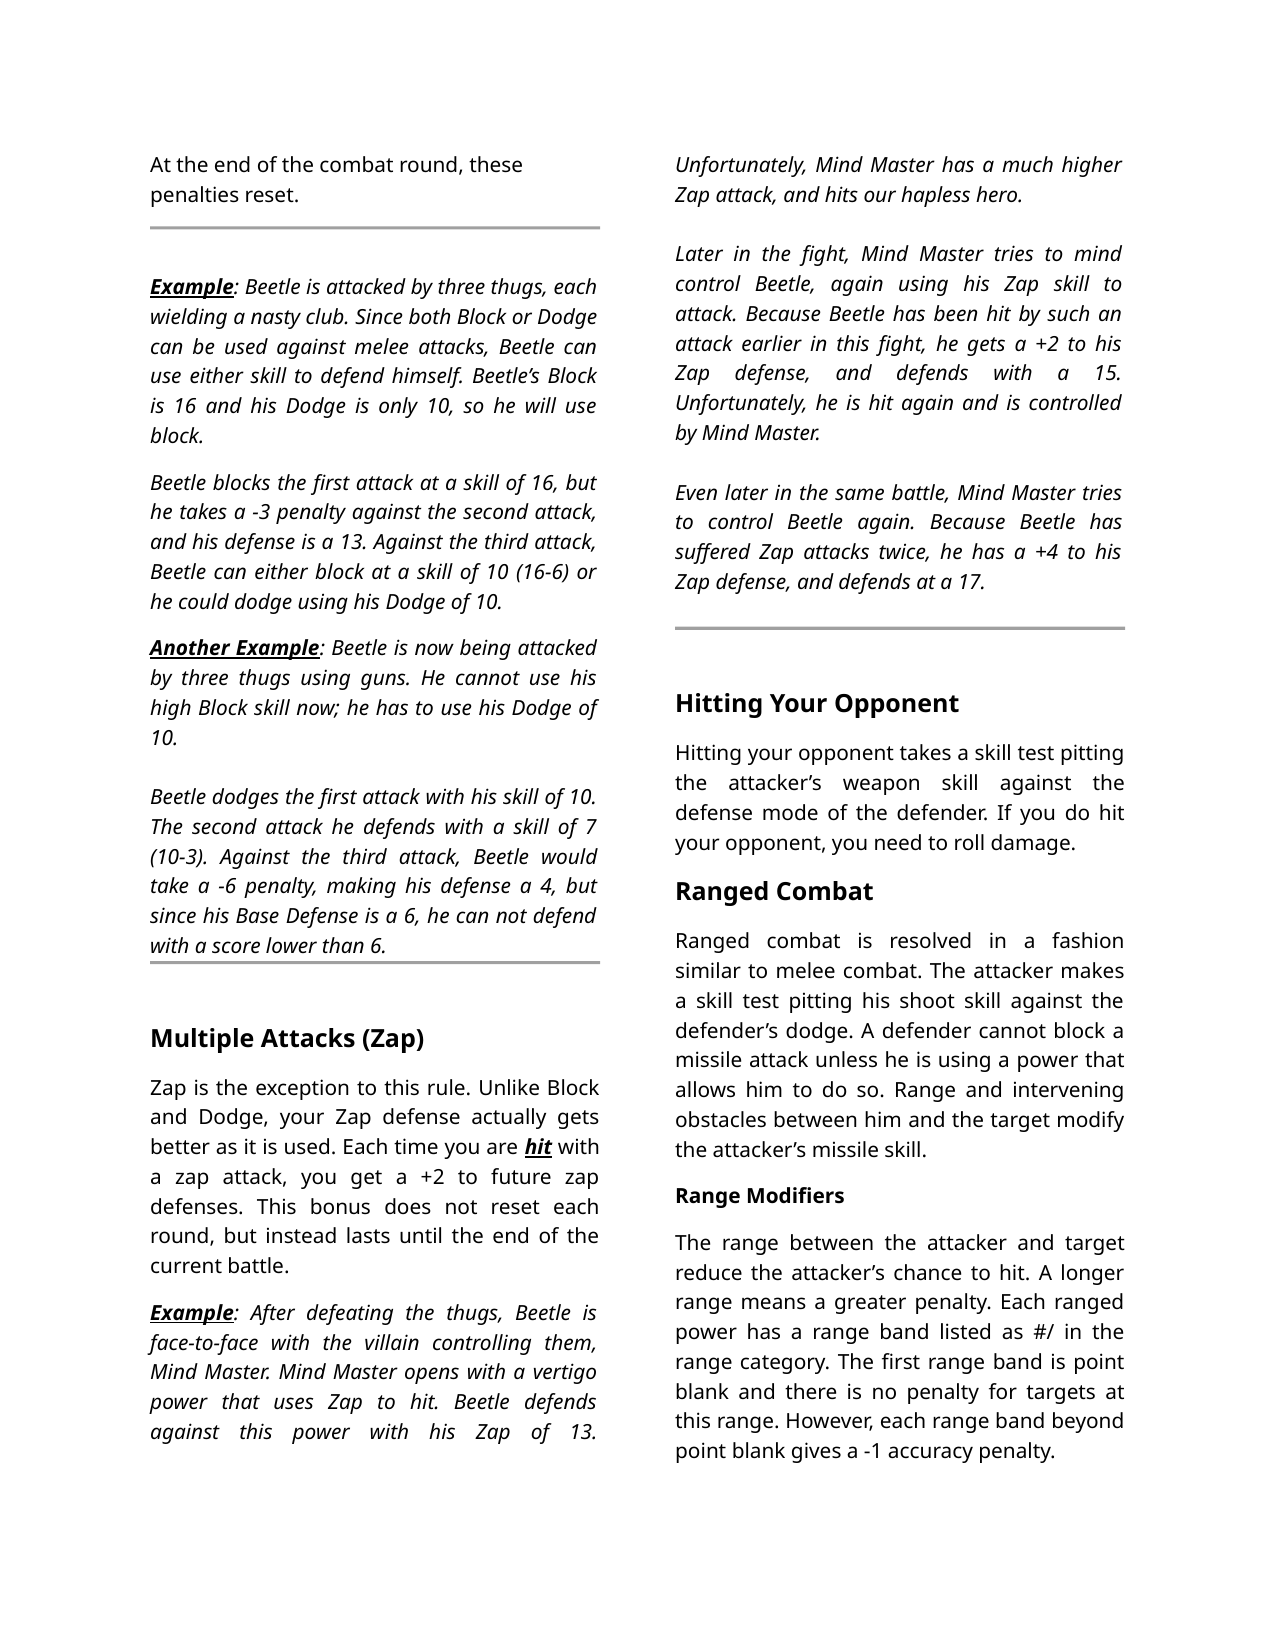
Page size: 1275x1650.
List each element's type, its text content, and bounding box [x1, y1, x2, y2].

text Range Modifiers [675, 1181, 1125, 1210]
text Beetle blocks the first attack at a skill of 16, but he takes a -3 penalty against the second attack, and his defense is a 13. Against the third attack, Beetle can either block at a skill of 10 (16-6) or he could dodge using his Dodge of 10. [150, 468, 600, 615]
text At the end of the combat round, these penalties reset. [150, 150, 600, 208]
text Even later in the same battle, Mind Master tries to control Beetle again. Because Beetle has suffered Zap attacks twice, he has a +4 to his Zap defense, and defends at a 17. [675, 478, 1125, 596]
text Ranged combat is resolved in a fashion similar to melee combat. The attacker makes a skill test pitting his shoot skill against the defender’s dodge. A defender cannot block a missile attack unless he is using a power that allows him to do so. Range and intervening obstacles between him and the target modify the attacker’s missile skill. [675, 926, 1125, 1163]
text Unfortunately, Mind Master has a much higher Zap attack, and hits our hapless hero. [675, 150, 1125, 208]
text Hitting your opponent takes a skill test pitting the attacker’s weapon skill against the defense mode of the defender. If you do hit your opponent, you need to roll damage. [675, 738, 1125, 856]
text Beetle dodges the first attack with his skill of 10. The second attack he defends with a skill of 7 (10-3). Against the third attack, Beetle would take a -6 penalty, making his defense a 4, but since his Base Defense is a 6, he can not defend with a score lower than 6. [150, 782, 600, 960]
text Hitting Your Opponent [675, 686, 1125, 720]
text The range between the attacker and target reduce the attacker’s chance to hit. A longer range means a greater penalty. Each ranged power has a range band listed as #/ in the range category. The first range band is point blank and there is no penalty for targets at this range. However, each range band beyond point blank gives a -1 accuracy penalty. [675, 1228, 1125, 1465]
text Another Example: Beetle is now being attacked by three thugs using guns. He cannot use his high Block skill now; he has to use his Dodge of 10. [150, 633, 600, 751]
text Example: Beetle is attacked by three thugs, each wielding a nasty club. Since both Block or Dodge can be used against melee attacks, Beetle can use either skill to defend himself. Beetle’s Block is 16 and his Dodge is only 10, so he will use block. [150, 272, 600, 450]
text Multiple Attacks (Zap) [150, 1020, 600, 1054]
text Example: After defeating the thugs, Beetle is face-to-face with the villain controlling them, Mind Master. Mind Master opens with a vertigo power that uses Zap to hit. Beetle defends against this power with his Zap of 13. [150, 1298, 600, 1445]
text Zap is the exception to this rule. Unlike Block and Dodge, your Zap defense actually gets better as it is used. Each time you are hit with a zap attack, you get a +2 to future zap defenses. This bonus does not reset each round, but instead lasts until the end of the current battle. [150, 1073, 600, 1280]
text Ranged Combat [675, 874, 1125, 908]
text Later in the fight, Mind Master tries to mind control Beetle, again using his Zap skill to attack. Because Beetle has been hit by such an attack earlier in this fight, he gets a +2 to his Zap defense, and defends with a 15. Unfortunately, he is hit again and is controlled by Mind Master. [675, 239, 1125, 447]
